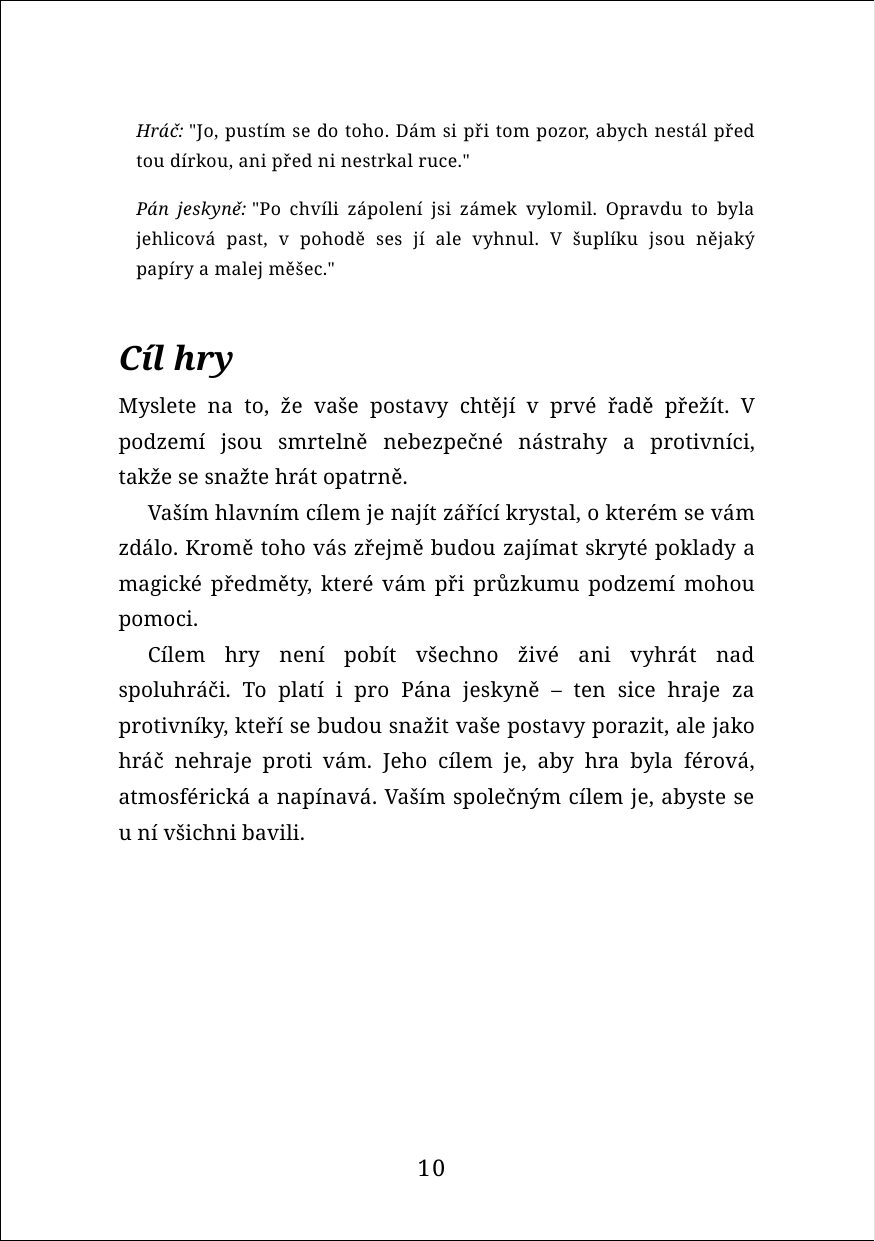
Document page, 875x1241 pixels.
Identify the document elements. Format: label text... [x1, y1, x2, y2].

text Hráč: "Jo, pustím se do toho. Dám si při tom pozor, abych nestál před tou dírkou, ani před ni nestrkal ruce." [136, 118, 756, 173]
text Pán jeskyně: "Po chvíli zápolení jsi zámek vylomil. Opravdu to byla jehlicová past, v pohodě ses jí ale vyhnul. V šuplíku jsou nějaký papíry a malej měšec." [136, 196, 756, 281]
subtitle Cíl hry [118, 334, 756, 380]
text Myslete na to, že vaše postavy chtějí v prvé řadě přežít. V podzemí jsou smrtelně nebezpečné nástrahy a protivníci, takže se snažte hrát opatrně. Vaším hlavním cílem je najít zářící krystal, o kterém se vám zdálo. Kromě toho vás zřejmě budou zajímat skryté poklady a magické předměty, které vám při průzkumu podzemí mohou pomoci. Cílem hry není pobít všechno živé ani vyhrát nad spoluhráči. To platí i pro Pána jeskyně – ten sice hraje za protivníky, kteří se budou snažit vaše postavy porazit, ale jako hráč nehraje proti vám. Jeho cílem je, aby hra byla férová, atmosférická a napínavá. Vaším společným cílem je, abyste se u ní všichni bavili. [118, 391, 756, 846]
